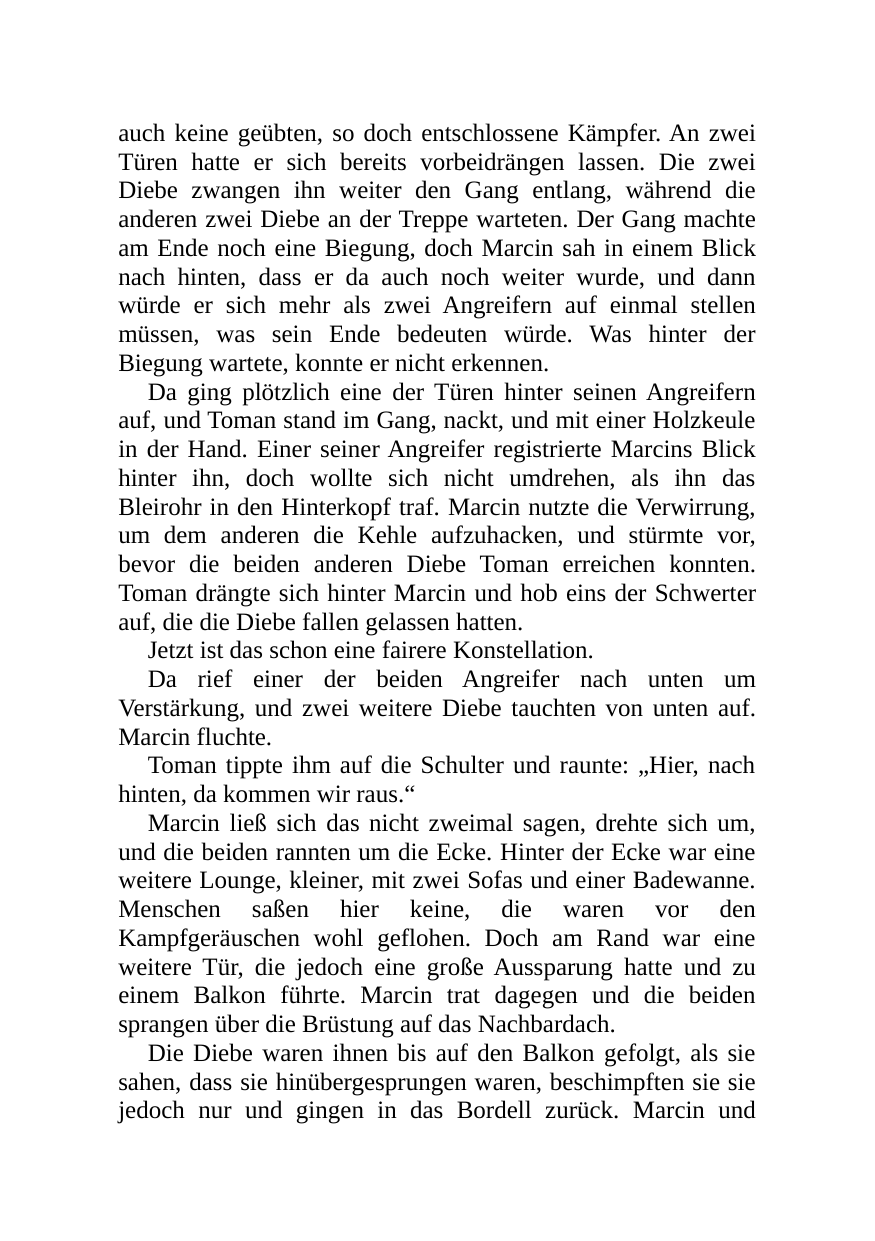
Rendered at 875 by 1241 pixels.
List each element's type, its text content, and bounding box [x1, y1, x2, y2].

text auch keine geübten, so doch entschlossene Kämpfer. An zwei Türen hatte er sich bereits vorbeidrängen lassen. Die zwei Diebe zwangen ihn weiter den Gang entlang, während die anderen zwei Diebe an der Treppe warteten. Der Gang machte am Ende noch eine Biegung, doch Marcin sah in einem Blick nach hinten, dass er da auch noch weiter wurde, und dann würde er sich mehr als zwei Angreifern auf einmal stellen müssen, was sein Ende bedeuten würde. Was hinter der Biegung wartete, konnte er nicht erkennen. [118, 118, 756, 377]
text Jetzt ist das schon eine fairere Konstellation. [118, 636, 756, 664]
text Toman tippte ihm auf die Schulter und raunte: „Hier, nach hinten, da kommen wir raus.“ [118, 751, 756, 808]
text Da rief einer der beiden Angreifer nach unten um Verstärkung, und zwei weitere Diebe tauchten von unten auf. Marcin fluchte. [118, 664, 756, 751]
text Marcin ließ sich das nicht zweimal sagen, drehte sich um, und die beiden rannten um die Ecke. Hinter der Ecke war eine weitere Lounge, kleiner, mit zwei Sofas und einer Badewanne. Menschen saßen hier keine, die waren vor den Kampfgeräuschen wohl geflohen. Doch am Rand war eine weitere Tür, die jedoch eine große Aussparung hatte und zu einem Balkon führte. Marcin trat dagegen und die beiden sprangen über die Brüstung auf das Nachbardach. [118, 808, 756, 1038]
text Da ging plötzlich eine der Türen hinter seinen Angreifern auf, und Toman stand im Gang, nackt, und mit einer Holzkeule in der Hand. Einer seiner Angreifer registrierte Marcins Blick hinter ihn, doch wollte sich nicht umdrehen, als ihn das Bleirohr in den Hinterkopf traf. Marcin nutzte die Verwirrung, um dem anderen die Kehle aufzuhacken, und stürmte vor, bevor die beiden anderen Diebe Toman erreichen konnten. Toman drängte sich hinter Marcin und hob eins der Schwerter auf, die die Diebe fallen gelassen hatten. [118, 377, 756, 636]
text Die Diebe waren ihnen bis auf den Balkon gefolgt, als sie sahen, dass sie hinübergesprungen waren, beschimpften sie sie jedoch nur und gingen in das Bordell zurück. Marcin und [118, 1038, 756, 1124]
